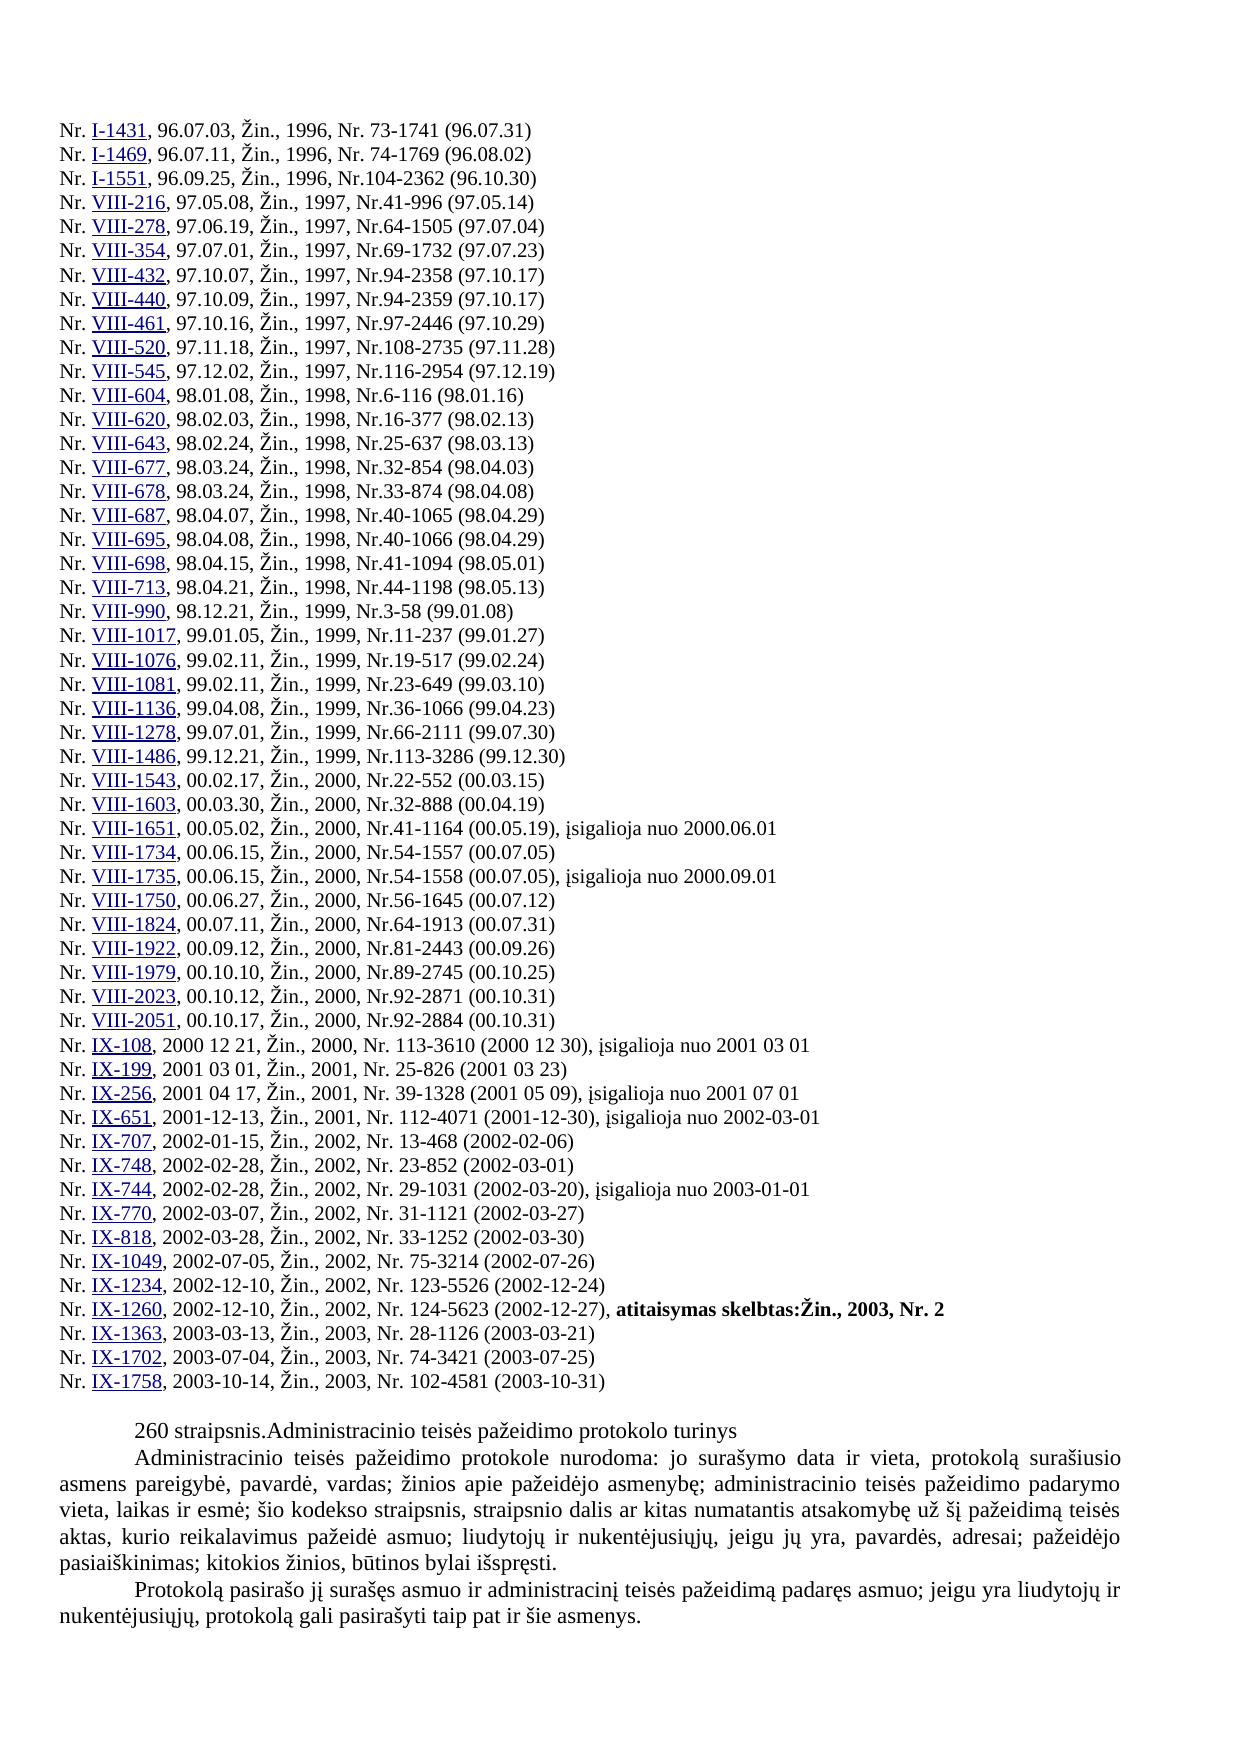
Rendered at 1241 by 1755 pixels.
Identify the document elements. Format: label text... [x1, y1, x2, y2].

text Nr. IX-1758, 2003-10-14, Žin., 2003, Nr. 102-4581 (2003-10-31) [59, 1369, 1122, 1393]
text Nr. IX-770, 2002-03-07, Žin., 2002, Nr. 31-1121 (2002-03-27) [59, 1201, 1122, 1225]
text Nr. VIII-678, 98.03.24, Žin., 1998, Nr.33-874 (98.04.08) [59, 479, 1122, 503]
text Nr. IX-651, 2001-12-13, Žin., 2001, Nr. 112-4071 (2001-12-30), įsigalioja nuo 2002-03-01 [59, 1105, 1122, 1129]
text Nr. VIII-698, 98.04.15, Žin., 1998, Nr.41-1094 (98.05.01) [59, 551, 1122, 575]
text Nr. VIII-1486, 99.12.21, Žin., 1999, Nr.113-3286 (99.12.30) [59, 744, 1122, 768]
text Nr. VIII-1979, 00.10.10, Žin., 2000, Nr.89-2745 (00.10.25) [59, 960, 1122, 984]
text Nr. VIII-545, 97.12.02, Žin., 1997, Nr.116-2954 (97.12.19) [59, 359, 1122, 383]
text Nr. VIII-1735, 00.06.15, Žin., 2000, Nr.54-1558 (00.07.05), įsigalioja nuo 2000.09.01 [59, 864, 1122, 888]
text Nr. I-1431, 96.07.03, Žin., 1996, Nr. 73-1741 (96.07.31) [59, 118, 1122, 142]
text Nr. VIII-1603, 00.03.30, Žin., 2000, Nr.32-888 (00.04.19) [59, 792, 1122, 816]
text Nr. I-1551, 96.09.25, Žin., 1996, Nr.104-2362 (96.10.30) [59, 166, 1122, 190]
text Nr. VIII-990, 98.12.21, Žin., 1999, Nr.3-58 (99.01.08) [59, 599, 1122, 623]
text Nr. VIII-1750, 00.06.27, Žin., 2000, Nr.56-1645 (00.07.12) [59, 888, 1122, 912]
text Nr. VIII-440, 97.10.09, Žin., 1997, Nr.94-2359 (97.10.17) [59, 287, 1122, 311]
text Nr. VIII-643, 98.02.24, Žin., 1998, Nr.25-637 (98.03.13) [59, 431, 1122, 455]
text Protokolą pasirašo jį surašęs asmuo ir administracinį teisės pažeidimą padaręs asmuo; jeigu yra liudytojų ir nukentėjusiųjų, protokolą gali pasirašyti taip pat ir šie asmenys. [59, 1576, 1122, 1628]
text Nr. VIII-278, 97.06.19, Žin., 1997, Nr.64-1505 (97.07.04) [59, 214, 1122, 238]
text Nr. VIII-620, 98.02.03, Žin., 1998, Nr.16-377 (98.02.13) [59, 407, 1122, 431]
text Nr. VIII-1017, 99.01.05, Žin., 1999, Nr.11-237 (99.01.27) [59, 623, 1122, 647]
text Nr. VIII-432, 97.10.07, Žin., 1997, Nr.94-2358 (97.10.17) [59, 262, 1122, 287]
text Nr. IX-1234, 2002-12-10, Žin., 2002, Nr. 123-5526 (2002-12-24) [59, 1273, 1122, 1297]
text Nr. VIII-1543, 00.02.17, Žin., 2000, Nr.22-552 (00.03.15) [59, 768, 1122, 792]
text Nr. VIII-1734, 00.06.15, Žin., 2000, Nr.54-1557 (00.07.05) [59, 840, 1122, 864]
text Nr. VIII-677, 98.03.24, Žin., 1998, Nr.32-854 (98.04.03) [59, 455, 1122, 479]
text Nr. VIII-216, 97.05.08, Žin., 1997, Nr.41-996 (97.05.14) [59, 190, 1122, 214]
text Nr. IX-108, 2000 12 21, Žin., 2000, Nr. 113-3610 (2000 12 30), įsigalioja nuo 2001 03 01 [59, 1032, 1122, 1057]
text Nr. IX-1363, 2003-03-13, Žin., 2003, Nr. 28-1126 (2003-03-21) [59, 1321, 1122, 1345]
text Nr. VIII-1136, 99.04.08, Žin., 1999, Nr.36-1066 (99.04.23) [59, 696, 1122, 720]
text Nr. VIII-1922, 00.09.12, Žin., 2000, Nr.81-2443 (00.09.26) [59, 936, 1122, 960]
text Nr. IX-818, 2002-03-28, Žin., 2002, Nr. 33-1252 (2002-03-30) [59, 1225, 1122, 1249]
text Nr. VIII-1651, 00.05.02, Žin., 2000, Nr.41-1164 (00.05.19), įsigalioja nuo 2000.06.01 [59, 816, 1122, 840]
text Nr. IX-1260, 2002-12-10, Žin., 2002, Nr. 124-5623 (2002-12-27), atitaisymas skelbtas:Žin., 2003, Nr. 2 [59, 1297, 1122, 1321]
text Nr. VIII-2023, 00.10.12, Žin., 2000, Nr.92-2871 (00.10.31) [59, 984, 1122, 1008]
text Administracinio teisės pažeidimo protokole nurodoma: jo surašymo data ir vieta, protokolą surašiusio asmens pareigybė, pavardė, vardas; žinios apie pažeidėjo asmenybę; administracinio teisės pažeidimo padarymo vieta, laikas ir esmė; šio kodekso straipsnis, straipsnio dalis ar kitas numatantis atsakomybę už šį pažeidimą teisės aktas, kurio reikalavimus pažeidė asmuo; liudytojų ir nukentėjusiųjų, jeigu jų yra, pavardės, adresai; pažeidėjo pasiaiškinimas; kitokios žinios, būtinos bylai išspręsti. [59, 1444, 1122, 1576]
text Nr. I-1469, 96.07.11, Žin., 1996, Nr. 74-1769 (96.08.02) [59, 142, 1122, 166]
text 260 straipsnis.Administracinio teisės pažeidimo protokolo turinys [59, 1417, 1122, 1444]
text Nr. VIII-687, 98.04.07, Žin., 1998, Nr.40-1065 (98.04.29) [59, 503, 1122, 527]
text Nr. VIII-2051, 00.10.17, Žin., 2000, Nr.92-2884 (00.10.31) [59, 1008, 1122, 1032]
text Nr. IX-199, 2001 03 01, Žin., 2001, Nr. 25-826 (2001 03 23) [59, 1057, 1122, 1081]
text Nr. IX-1049, 2002-07-05, Žin., 2002, Nr. 75-3214 (2002-07-26) [59, 1249, 1122, 1273]
text Nr. IX-744, 2002-02-28, Žin., 2002, Nr. 29-1031 (2002-03-20), įsigalioja nuo 2003-01-01 [59, 1177, 1122, 1201]
text Nr. IX-707, 2002-01-15, Žin., 2002, Nr. 13-468 (2002-02-06) [59, 1129, 1122, 1153]
text Nr. VIII-713, 98.04.21, Žin., 1998, Nr.44-1198 (98.05.13) [59, 575, 1122, 599]
text Nr. VIII-1081, 99.02.11, Žin., 1999, Nr.23-649 (99.03.10) [59, 672, 1122, 696]
text Nr. IX-1702, 2003-07-04, Žin., 2003, Nr. 74-3421 (2003-07-25) [59, 1345, 1122, 1369]
text Nr. VIII-604, 98.01.08, Žin., 1998, Nr.6-116 (98.01.16) [59, 383, 1122, 407]
text Nr. IX-748, 2002-02-28, Žin., 2002, Nr. 23-852 (2002-03-01) [59, 1153, 1122, 1177]
text Nr. VIII-520, 97.11.18, Žin., 1997, Nr.108-2735 (97.11.28) [59, 335, 1122, 359]
text Nr. VIII-461, 97.10.16, Žin., 1997, Nr.97-2446 (97.10.29) [59, 311, 1122, 335]
text Nr. VIII-695, 98.04.08, Žin., 1998, Nr.40-1066 (98.04.29) [59, 527, 1122, 551]
text Nr. IX-256, 2001 04 17, Žin., 2001, Nr. 39-1328 (2001 05 09), įsigalioja nuo 2001 07 01 [59, 1081, 1122, 1105]
text Nr. VIII-1824, 00.07.11, Žin., 2000, Nr.64-1913 (00.07.31) [59, 912, 1122, 936]
text Nr. VIII-1278, 99.07.01, Žin., 1999, Nr.66-2111 (99.07.30) [59, 720, 1122, 744]
text Nr. VIII-354, 97.07.01, Žin., 1997, Nr.69-1732 (97.07.23) [59, 238, 1122, 262]
text Nr. VIII-1076, 99.02.11, Žin., 1999, Nr.19-517 (99.02.24) [59, 647, 1122, 672]
